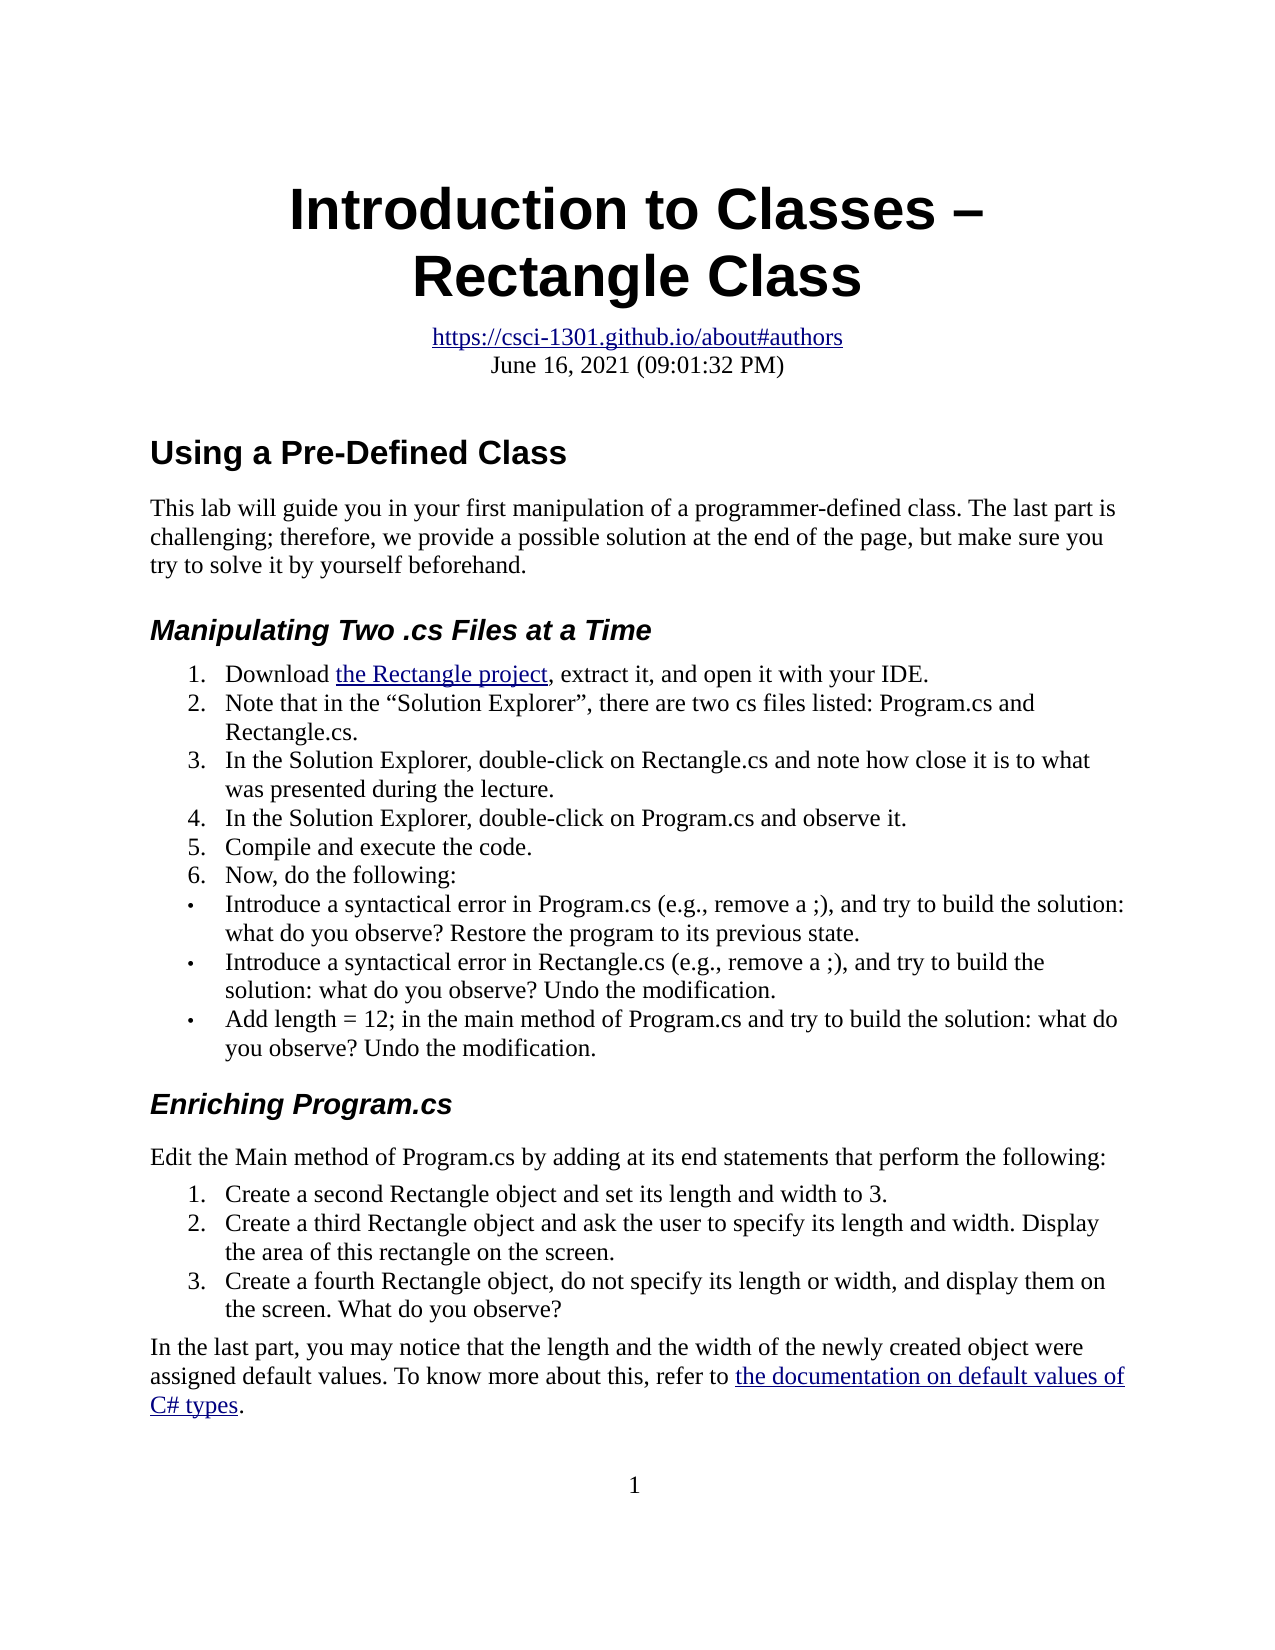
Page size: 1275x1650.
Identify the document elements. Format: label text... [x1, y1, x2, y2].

list Now, do the following: [187, 861, 1125, 889]
list Create a fourth Rectangle object, do not specify its length or width, and display them on the screen. What do you observe? [187, 1266, 1125, 1323]
list In the Solution Explorer, double-click on Rectangle.cs and note how close it is to what was presented during the lecture. [187, 746, 1125, 803]
list In the Solution Explorer, double-click on Program.cs and observe it. [187, 803, 1125, 832]
text June 16, 2021 (09:01:32 PM) [150, 350, 1125, 379]
list Create a second Rectangle object and set its length and width to 3. [187, 1179, 1125, 1208]
subtitle Manipulating Two .cs Files at a Time [150, 613, 1125, 647]
list Download the Rectangle project, extract it, and open it with your IDE. [187, 659, 1125, 688]
text In the last part, you may notice that the length and the width of the newly created object were assigned default values. To know more about this, refer to the documentation on default values of C# types. [150, 1332, 1125, 1418]
list Create a third Rectangle object and ask the user to specify its length and width. Display the area of this rectangle on the screen. [187, 1208, 1125, 1266]
text Edit the Main method of Program.cs by adding at its end statements that perform the following: [150, 1142, 1125, 1171]
text https://csci-1301.github.io/about#authors [150, 322, 1125, 350]
list Compile and execute the code. [187, 832, 1125, 861]
text This lab will guide you in your first manipulation of a programmer-defined class. The last part is challenging; therefore, we provide a possible solution at the end of the page, but make sure you try to solve it by yourself beforehand. [150, 493, 1125, 579]
list Add length = 12; in the main method of Program.cs and try to build the solution: what do you observe? Undo the modification. [187, 1004, 1125, 1062]
list Introduce a syntactical error in Program.cs (e.g., remove a ;), and try to build the solution: what do you observe? Restore the program to its previous state. [187, 889, 1125, 947]
list Note that in the “Solution Explorer”, there are two cs files listed: Program.cs and Rectangle.cs. [187, 688, 1125, 746]
list Introduce a syntactical error in Rectangle.cs (e.g., remove a ;), and try to build the solution: what do you observe? Undo the modification. [187, 947, 1125, 1004]
subtitle Using a Pre-Defined Class [150, 433, 1125, 472]
subtitle Enriching Program.cs [150, 1087, 1125, 1120]
title Introduction to Classes – Rectangle Class [150, 175, 1125, 309]
